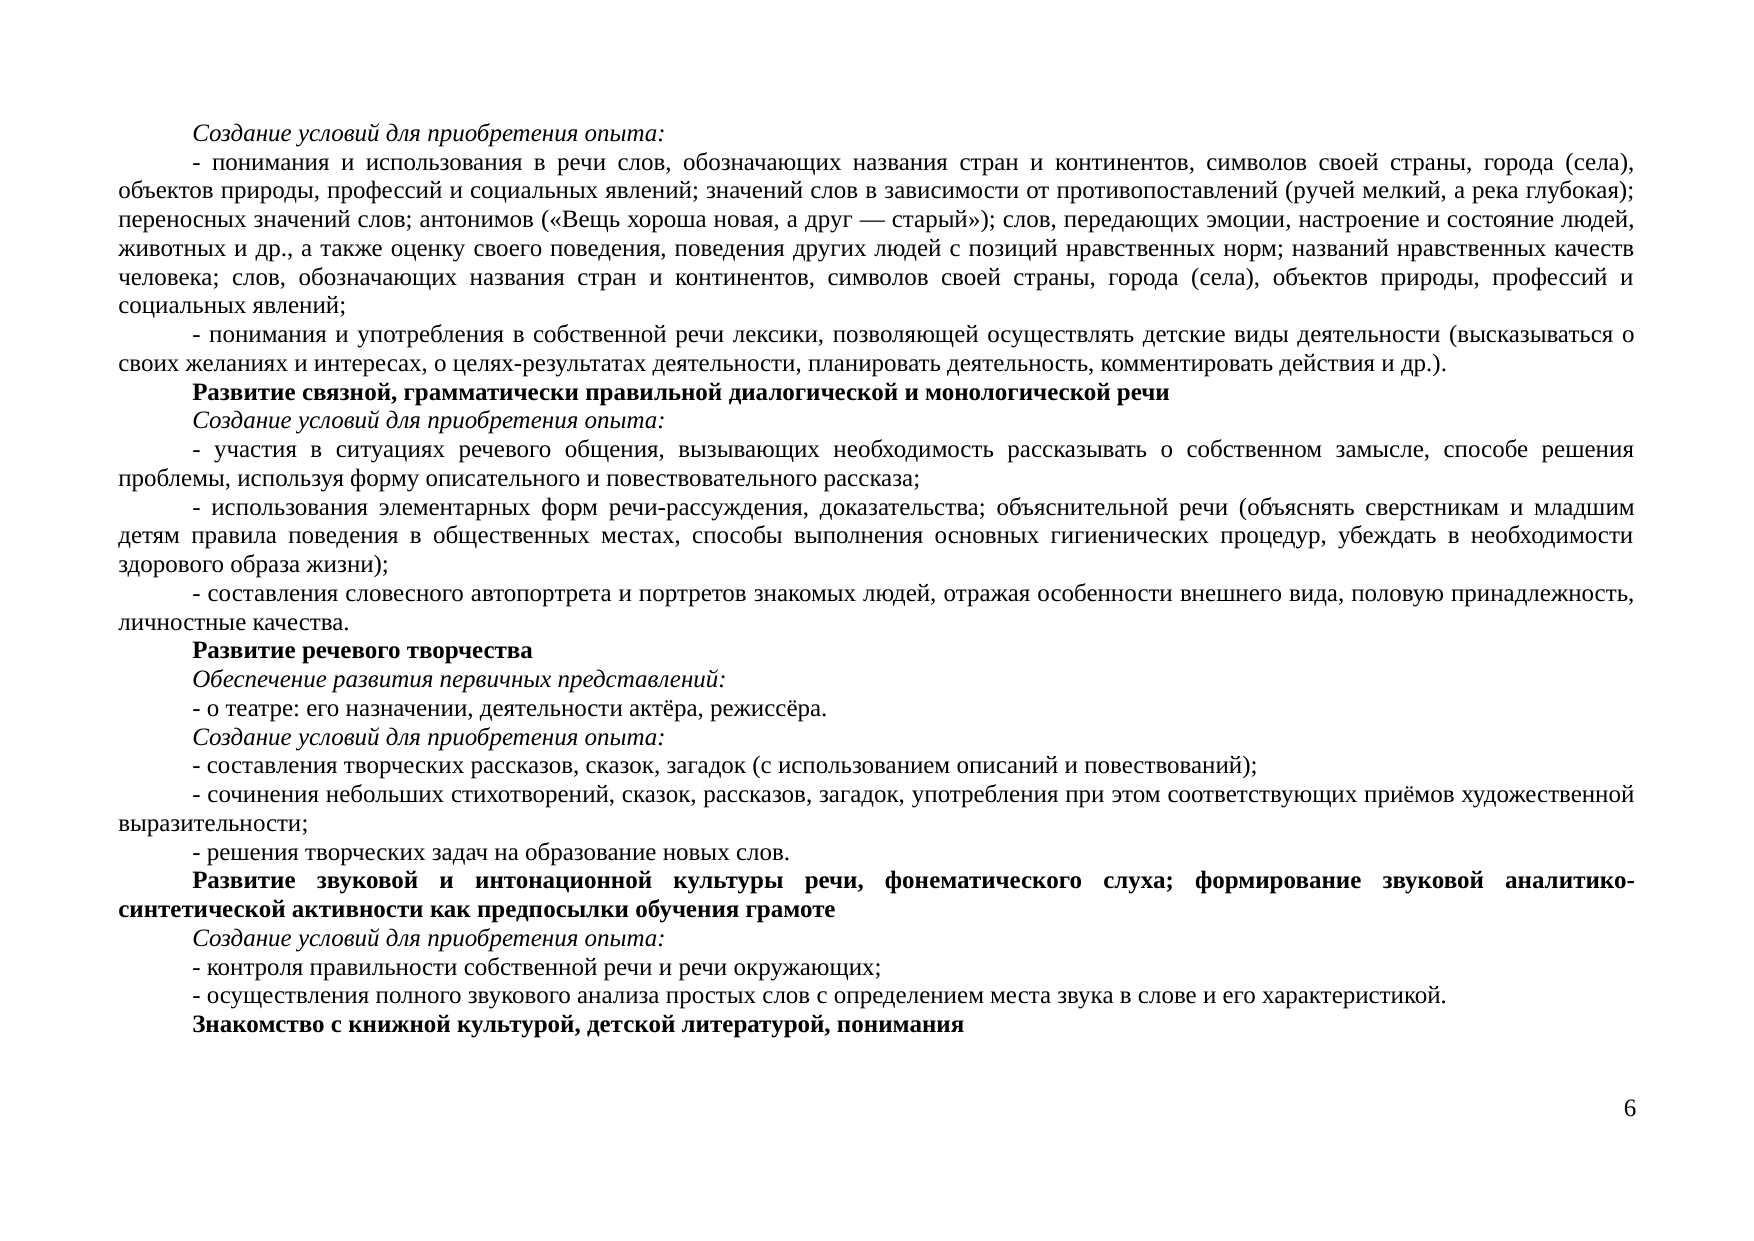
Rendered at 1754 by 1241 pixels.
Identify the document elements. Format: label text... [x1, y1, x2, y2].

text - участия в ситуациях речевого общения, вызывающих необходимость рассказывать о собственном замысле, способе решения проблемы, используя форму описательного и повествовательного рассказа; [118, 434, 1636, 492]
text - решения творческих задач на образование новых слов. [118, 837, 1636, 866]
text - составления творческих рассказов, сказок, загадок (с использованием описаний и повествований); [118, 751, 1636, 779]
text - понимания и использования в речи слов, обозначающих названия стран и континентов, символов своей страны, города (села), объектов природы, профессий и социальных явлений; значений слов в зависимости от противопоставлений (ручей мелкий, а река глубокая); переносных значений слов; антонимов («Вещь хороша новая, а друг — старый»); слов, передающих эмоции, настроение и состояние людей, животных и др., а также оценку своего поведения, поведения других людей с позиций нравственных норм; названий нравственных качеств человека; слов, обозначающих названия стран и континентов, символов своей страны, города (села), объектов природы, профессий и социальных явлений; [118, 147, 1636, 319]
text Создание условий для приобретения опыта: [118, 406, 1636, 434]
text - сочинения небольших стихотворений, сказок, рассказов, загадок, употребления при этом соответствующих приёмов художественной выразительности; [118, 779, 1636, 837]
text - использования элементарных форм речи-рассуждения, доказательства; объяснительной речи (объяснять сверстникам и младшим детям правила поведения в общественных местах, способы выполнения основных гигиенических процедур, убеждать в необходимости здорового образа жизни); [118, 492, 1636, 578]
text - контроля правильности собственной речи и речи окружающих; [118, 952, 1636, 981]
text Развитие речевого творчества [118, 636, 1636, 664]
text - понимания и употребления в собственной речи лексики, позволяющей осуществлять детские виды деятельности (высказываться о своих желаниях и интересах, о целях-результатах деятельности, планировать деятельность, комментировать действия и др.). [118, 319, 1636, 377]
text Создание условий для приобретения опыта: [118, 923, 1636, 952]
text Развитие звуковой и интонационной культуры речи, фонематического слуха; формирование звуковой аналитико-синтетической активности как предпосылки обучения грамоте [118, 866, 1636, 923]
text - составления словесного автопортрета и портретов знакомых людей, отражая особенности внешнего вида, половую принадлежность, личностные качества. [118, 578, 1636, 636]
text Развитие связной, грамматически правильной диалогической и монологической речи [118, 377, 1636, 406]
text Создание условий для приобретения опыта: [118, 722, 1636, 751]
text Обеспечение развития первичных представлений: [118, 664, 1636, 693]
text Знакомство с книжной культурой, детской литературой, понимания [118, 1009, 1636, 1038]
text Создание условий для приобретения опыта: [118, 118, 1636, 147]
text - осуществления полного звукового анализа простых слов с определением места звука в слове и его характеристикой. [118, 981, 1636, 1009]
text - о театре: его назначении, деятельности актёра, режиссёра. [118, 693, 1636, 722]
